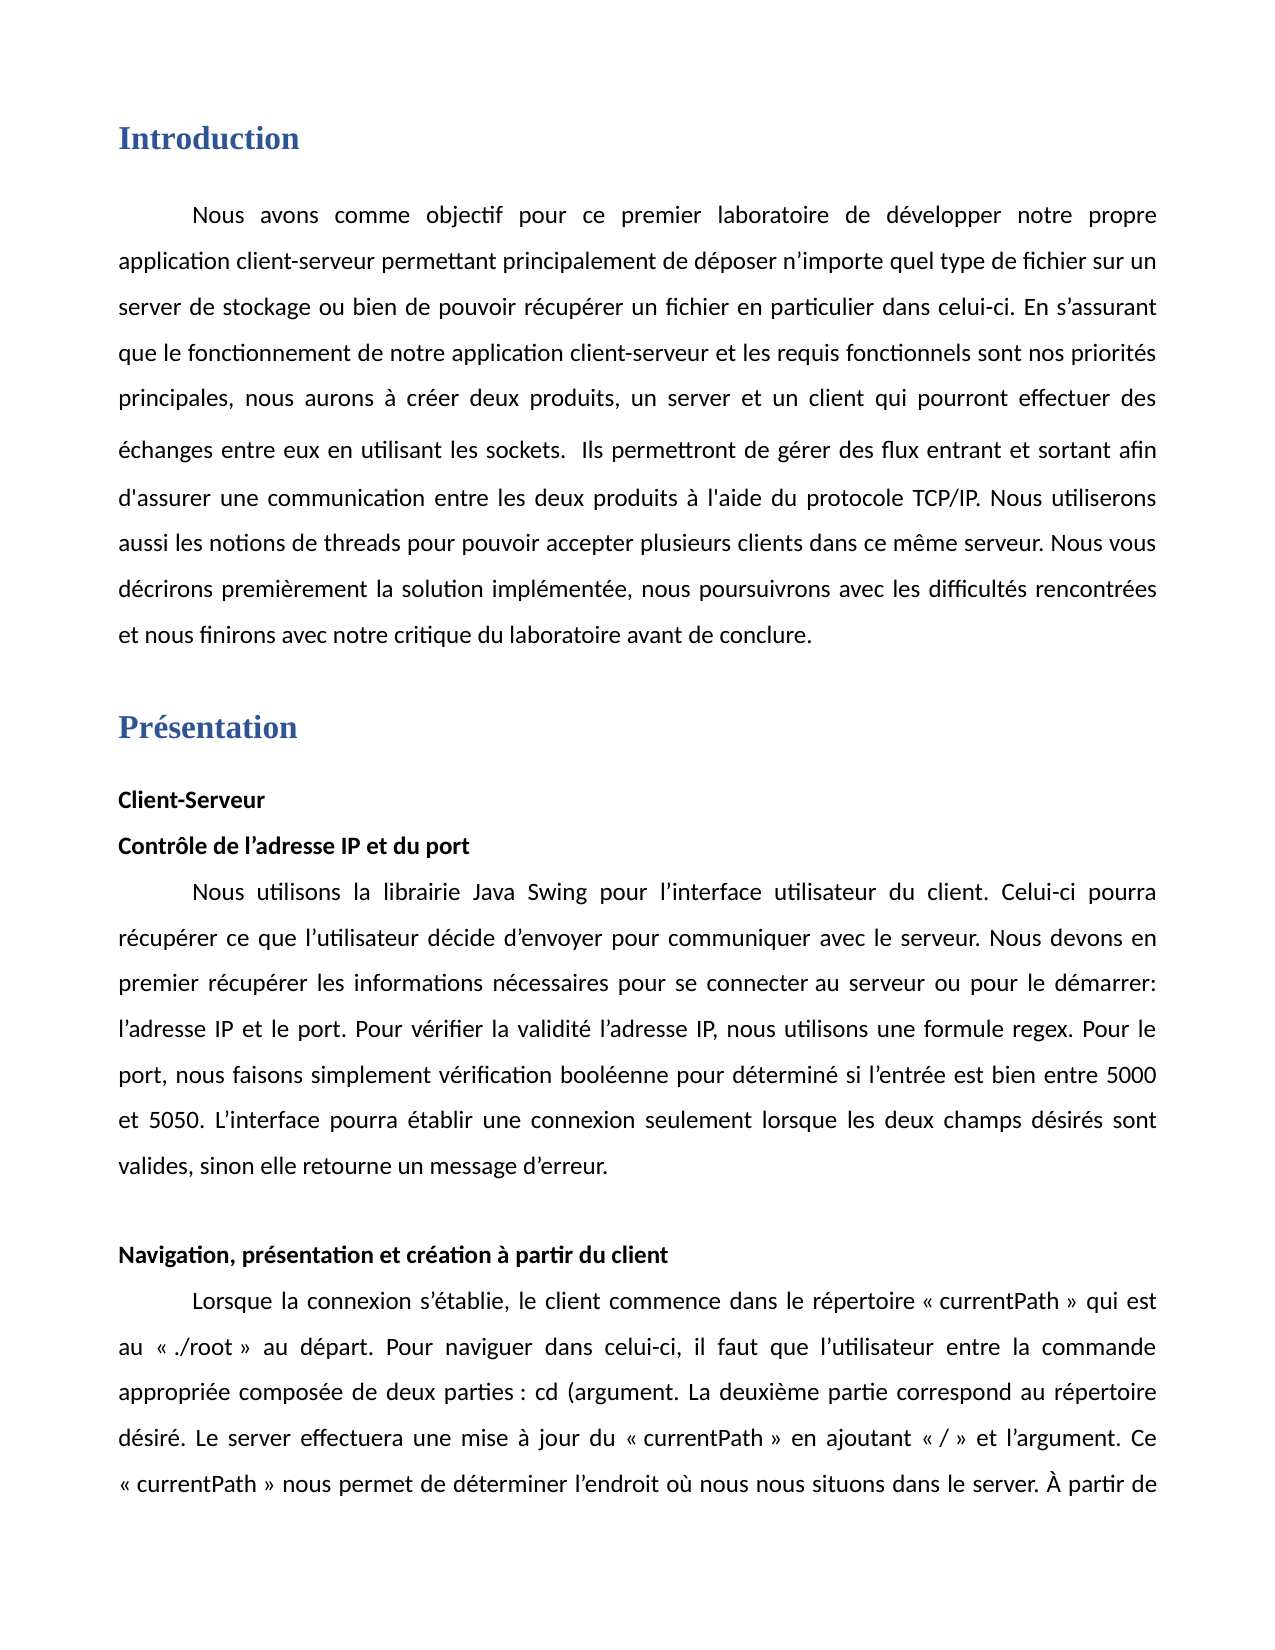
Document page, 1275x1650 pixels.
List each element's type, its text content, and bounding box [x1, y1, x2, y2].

text Nous avons comme objectif pour ce premier laboratoire de développer notre propre application client-serveur permettant principalement de déposer n’importe quel type de fichier sur un server de stockage ou bien de pouvoir récupérer un fichier en particulier dans celui-ci. En s’assurant que le fonctionnement de notre application client-serveur et les requis fonctionnels sont nos priorités principales, nous aurons à créer deux produits, un server et un client qui pourront effectuer des échanges entre eux en utilisant les sockets. Ils permettront de gérer des flux entrant et sortant afin d'assurer une communication entre les deux produits à l'aide du protocole TCP/IP. Nous utiliserons aussi les notions de threads pour pouvoir accepter plusieurs clients dans ce même serveur. Nous vous décrirons premièrement la solution implémentée, nous poursuivrons avec les difficultés rencontrées et nous finirons avec notre critique du laboratoire avant de conclure. [118, 199, 1157, 649]
text Lorsque la connexion s’établie, le client commence dans le répertoire « currentPath » qui est au « ./root » au départ. Pour naviguer dans celui-ci, il faut que l’utilisateur entre la commande appropriée composée de deux parties : cd (argument. La deuxième partie correspond au répertoire désiré. Le server effectuera une mise à jour du « currentPath » en ajoutant « / » et l’argument. Ce « currentPath » nous permet de déterminer l’endroit où nous nous situons dans le server. À partir de [118, 1285, 1157, 1498]
text Navigation, présentation et création à partir du client [118, 1239, 1157, 1270]
text Contrôle de l’adresse IP et du port [118, 830, 1157, 861]
text Présentation [118, 708, 1157, 746]
text Client-Serveur [118, 784, 1157, 815]
text Introduction [118, 118, 1157, 156]
text Nous utilisons la librairie Java Swing pour l’interface utilisateur du client. Celui-ci pourra récupérer ce que l’utilisateur décide d’envoyer pour communiquer avec le serveur. Nous devons en premier récupérer les informations nécessaires pour se connecter au serveur ou pour le démarrer: l’adresse IP et le port. Pour vérifier la validité l’adresse IP, nous utilisons une formule regex. Pour le port, nous faisons simplement vérification booléenne pour déterminé si l’entrée est bien entre 5000 et 5050. L’interface pourra établir une connexion seulement lorsque les deux champs désirés sont valides, sinon elle retourne un message d’erreur. [118, 876, 1157, 1181]
